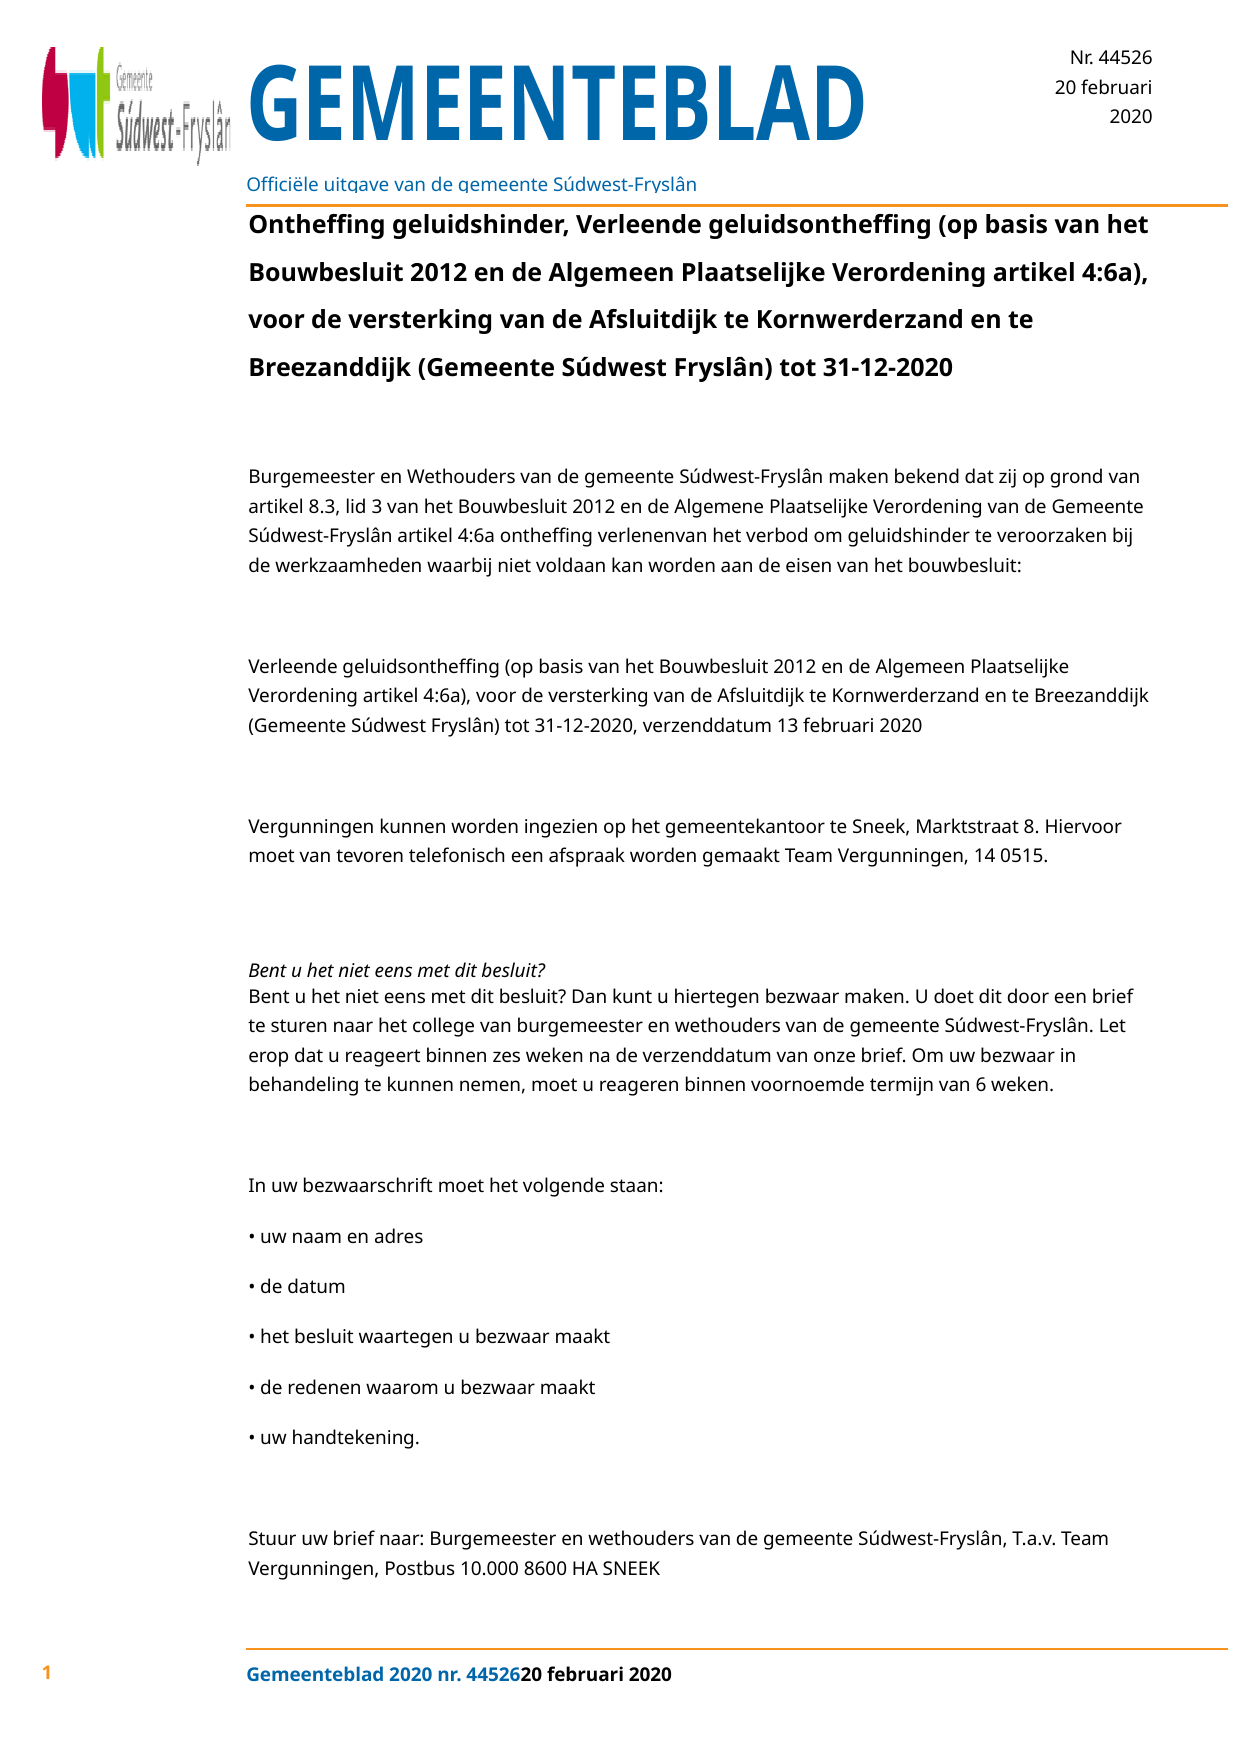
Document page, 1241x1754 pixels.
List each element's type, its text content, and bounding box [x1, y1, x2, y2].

text • de redenen waarom u bezwaar maakt [248, 1374, 1152, 1400]
text • uw handtekening. [248, 1424, 1152, 1450]
text In uw bezwaarschrift moet het volgende staan: [248, 1172, 1152, 1198]
text Vergunningen kunnen worden ingezien op het gemeentekantoor te Sneek, Marktstraat 8. Hiervoor moet van tevoren telefonisch een afspraak worden gemaakt Team Vergunningen, 14 0515. [248, 813, 1152, 868]
text • de datum [248, 1273, 1152, 1299]
text Verleende geluidsontheffing (op basis van het Bouwbesluit 2012 en de Algemeen Plaatselijke Verordening artikel 4:6a), voor de versterking van de Afsluitdijk te Kornwerderzand en te Breezanddijk (Gemeente Súdwest Fryslân) tot 31-12-2020, verzenddatum 13 februari 2020 [248, 653, 1152, 738]
text Bent u het niet eens met dit besluit? [248, 957, 1152, 983]
text Stuur uw brief naar: Burgemeester en wethouders van de gemeente Súdwest-Fryslân, T.a.v. Team Vergunningen, Postbus 10.000 8600 HA SNEEK [248, 1525, 1152, 1581]
text Bent u het niet eens met dit besluit? Dan kunt u hiertegen bezwaar maken. U doet dit door een brief te sturen naar het college van burgemeester en wethouders van de gemeente Súdwest-Fryslân. Let erop dat u reageert binnen zes weken na de verzenddatum van onze brief. Om uw bezwaar in behandeling te kunnen nemen, moet u reageren binnen voornoemde termijn van 6 weken. [248, 983, 1152, 1097]
picture [41, 47, 231, 172]
text • uw naam en adres [248, 1223, 1152, 1248]
text • het besluit waartegen u bezwaar maakt [248, 1324, 1152, 1349]
text Burgemeester en Wethouders van de gemeente Súdwest-Fryslân maken bekend dat zij op grond van artikel 8.3, lid 3 van het Bouwbesluit 2012 en de Algemene Plaatselijke Verordening van de Gemeente Súdwest-Fryslân artikel 4:6a ontheffing verlenenvan het verbod om geluidshinder te veroorzaken bij de werkzaamheden waarbij niet voldaan kan worden aan de eisen van het bouwbesluit: [248, 463, 1152, 578]
text Ontheffing geluidshinder, Verleende geluidsontheffing (op basis van het Bouwbesluit 2012 en de Algemeen Plaatselijke Verordening artikel 4:6a), voor de versterking van de Afsluitdijk te Kornwerderzand en te Breezanddijk (Gemeente Súdwest Fryslân) tot 31-12-2020 [248, 207, 1152, 384]
